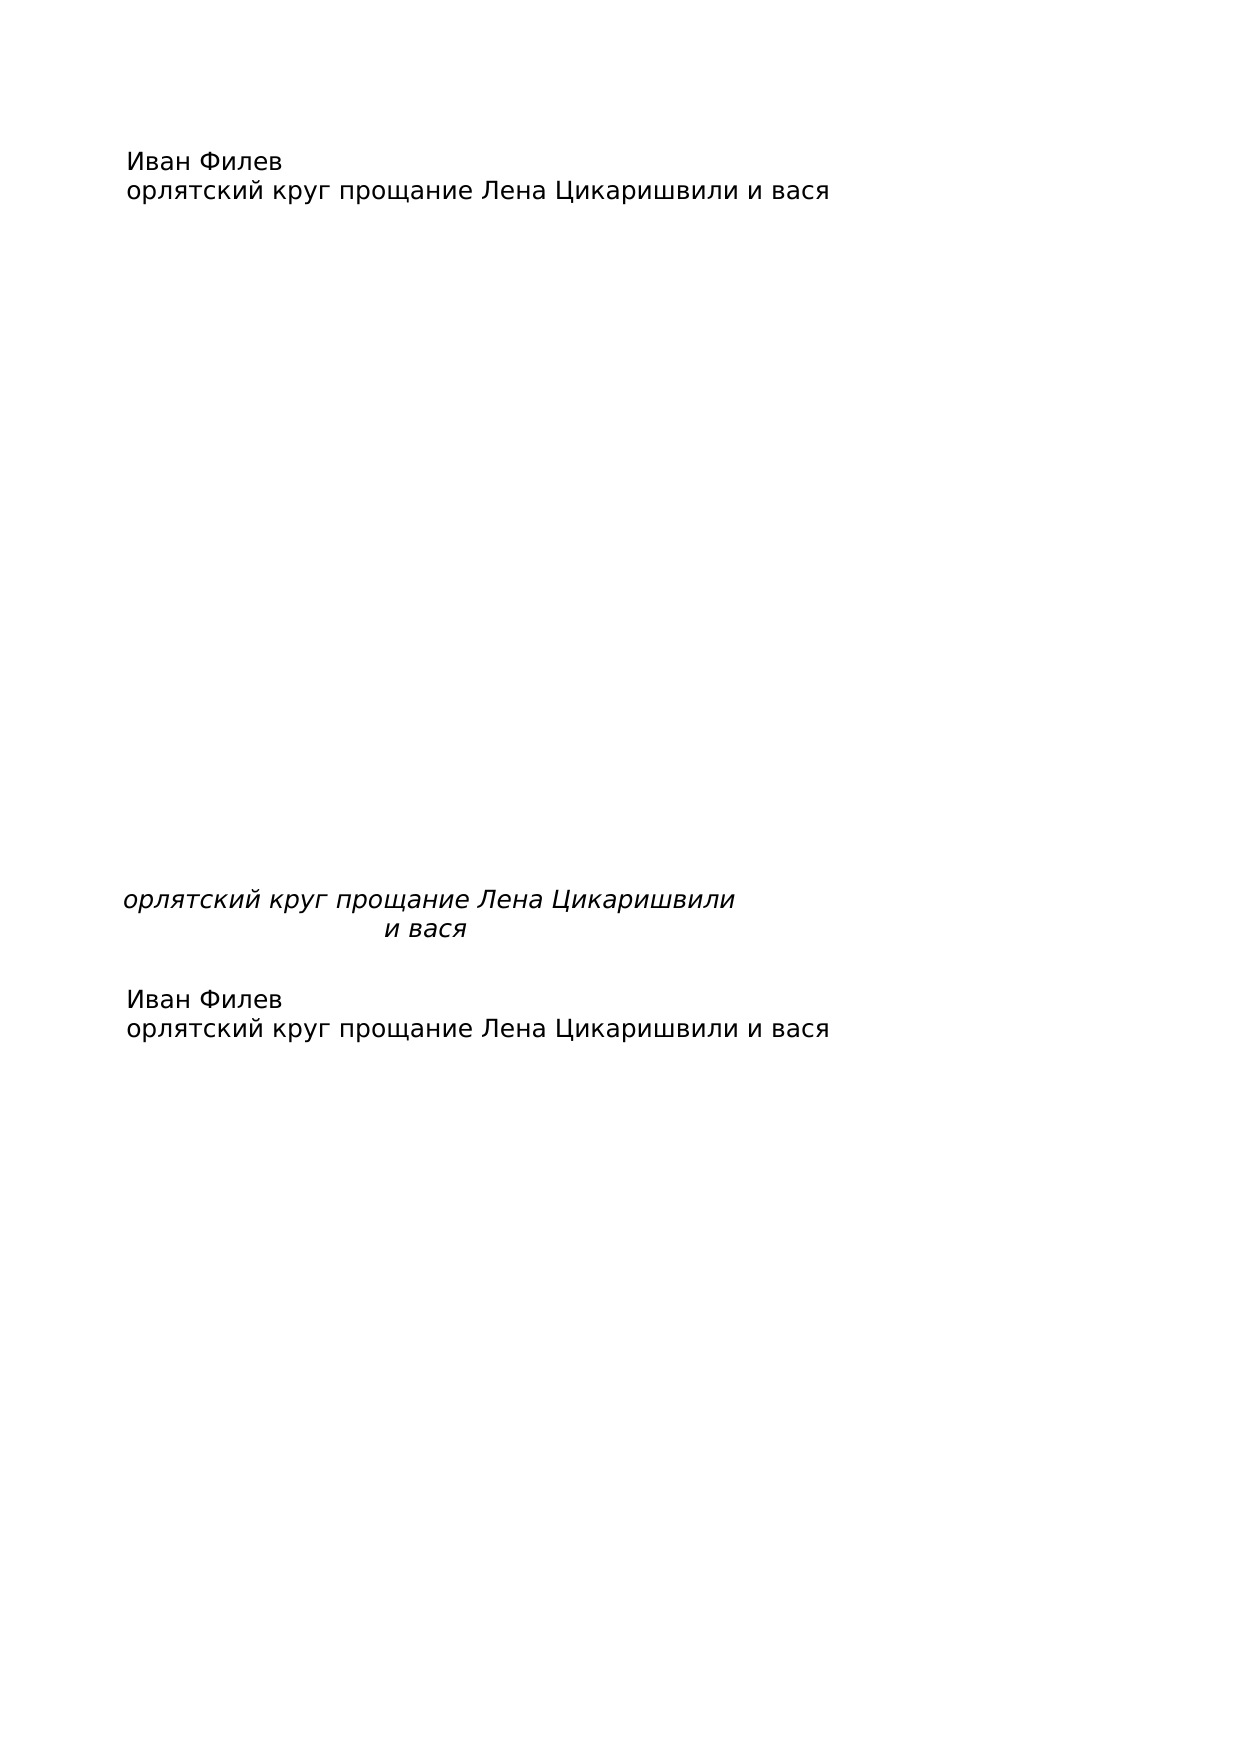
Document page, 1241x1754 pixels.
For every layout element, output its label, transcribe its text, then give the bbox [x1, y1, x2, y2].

text Иван Филев орлятский круг прощание Лена Цикаришвили и вася [118, 956, 1122, 1072]
text Иван Филев орлятский круг прощание Лена Цикаришвили и вася [118, 118, 1122, 235]
text орлятский круг прощание Лена Цикаришвили и вася [118, 260, 743, 943]
